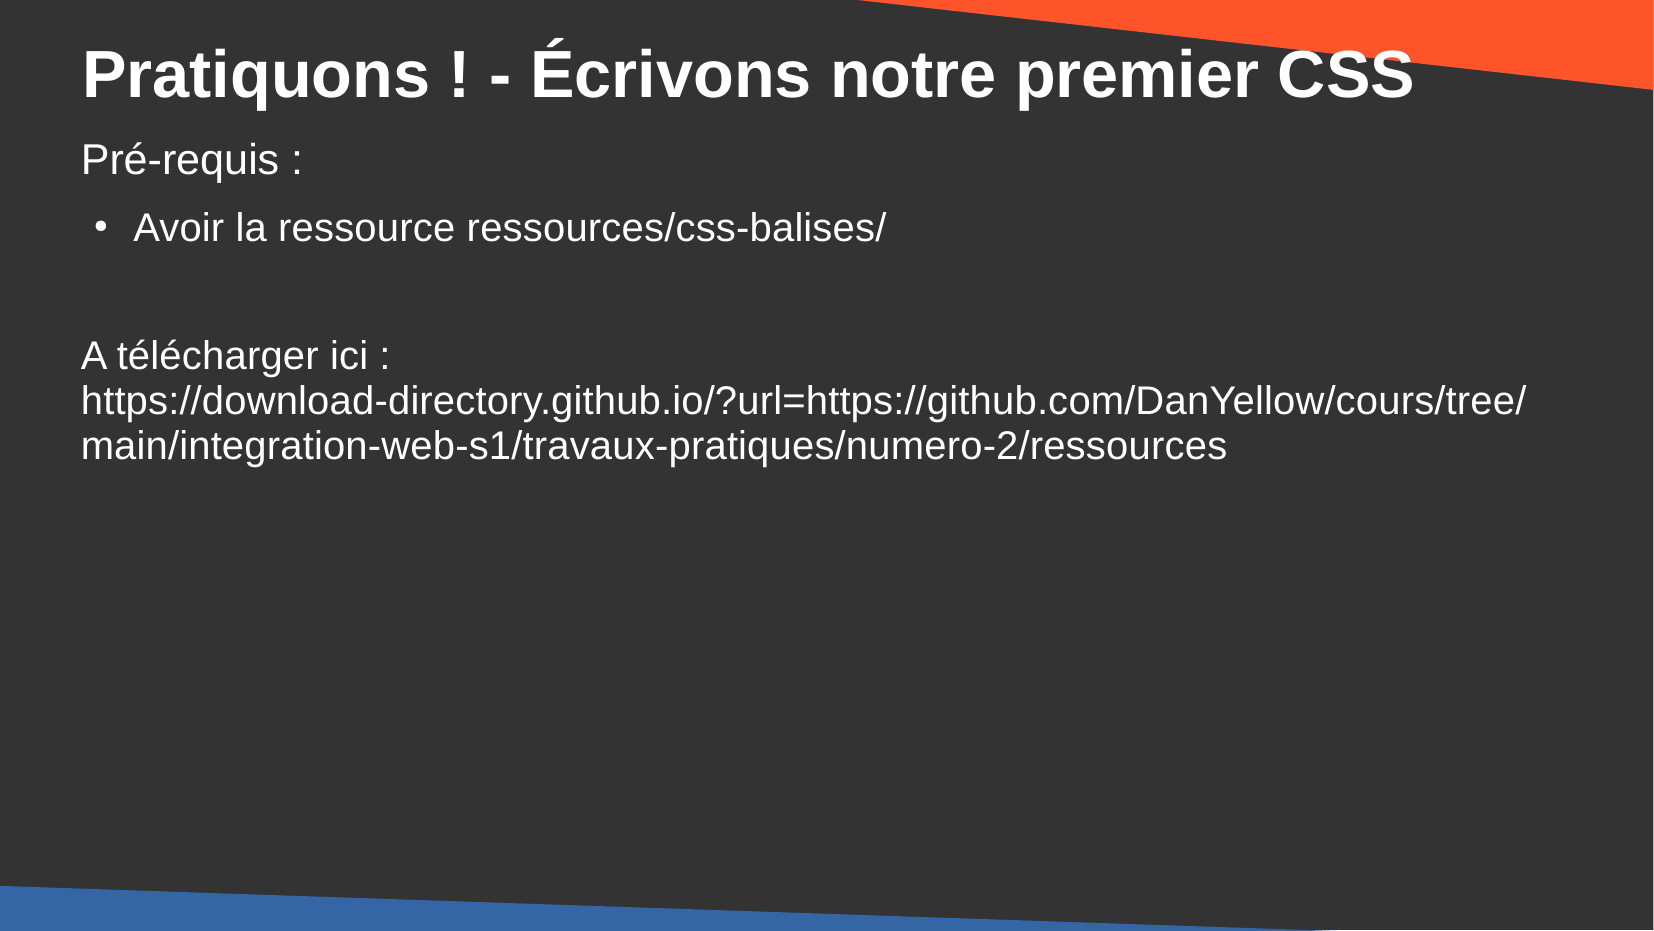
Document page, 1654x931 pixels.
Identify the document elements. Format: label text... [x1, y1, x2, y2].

text_box [0, 885, 1337, 931]
title Pratiquons ! - Écrivons notre premier CSS [82, 37, 1571, 114]
list Pré-requis : Avoir la ressource ressources/css-balises/ A télécharger ici : https://download-directory.github.io/?url=https://github.com/DanYellow/cours/tree/main/integration-web-s1/travaux-pratiques/numero-2/ressources [80, 135, 1620, 473]
text_box [857, 0, 1654, 90]
